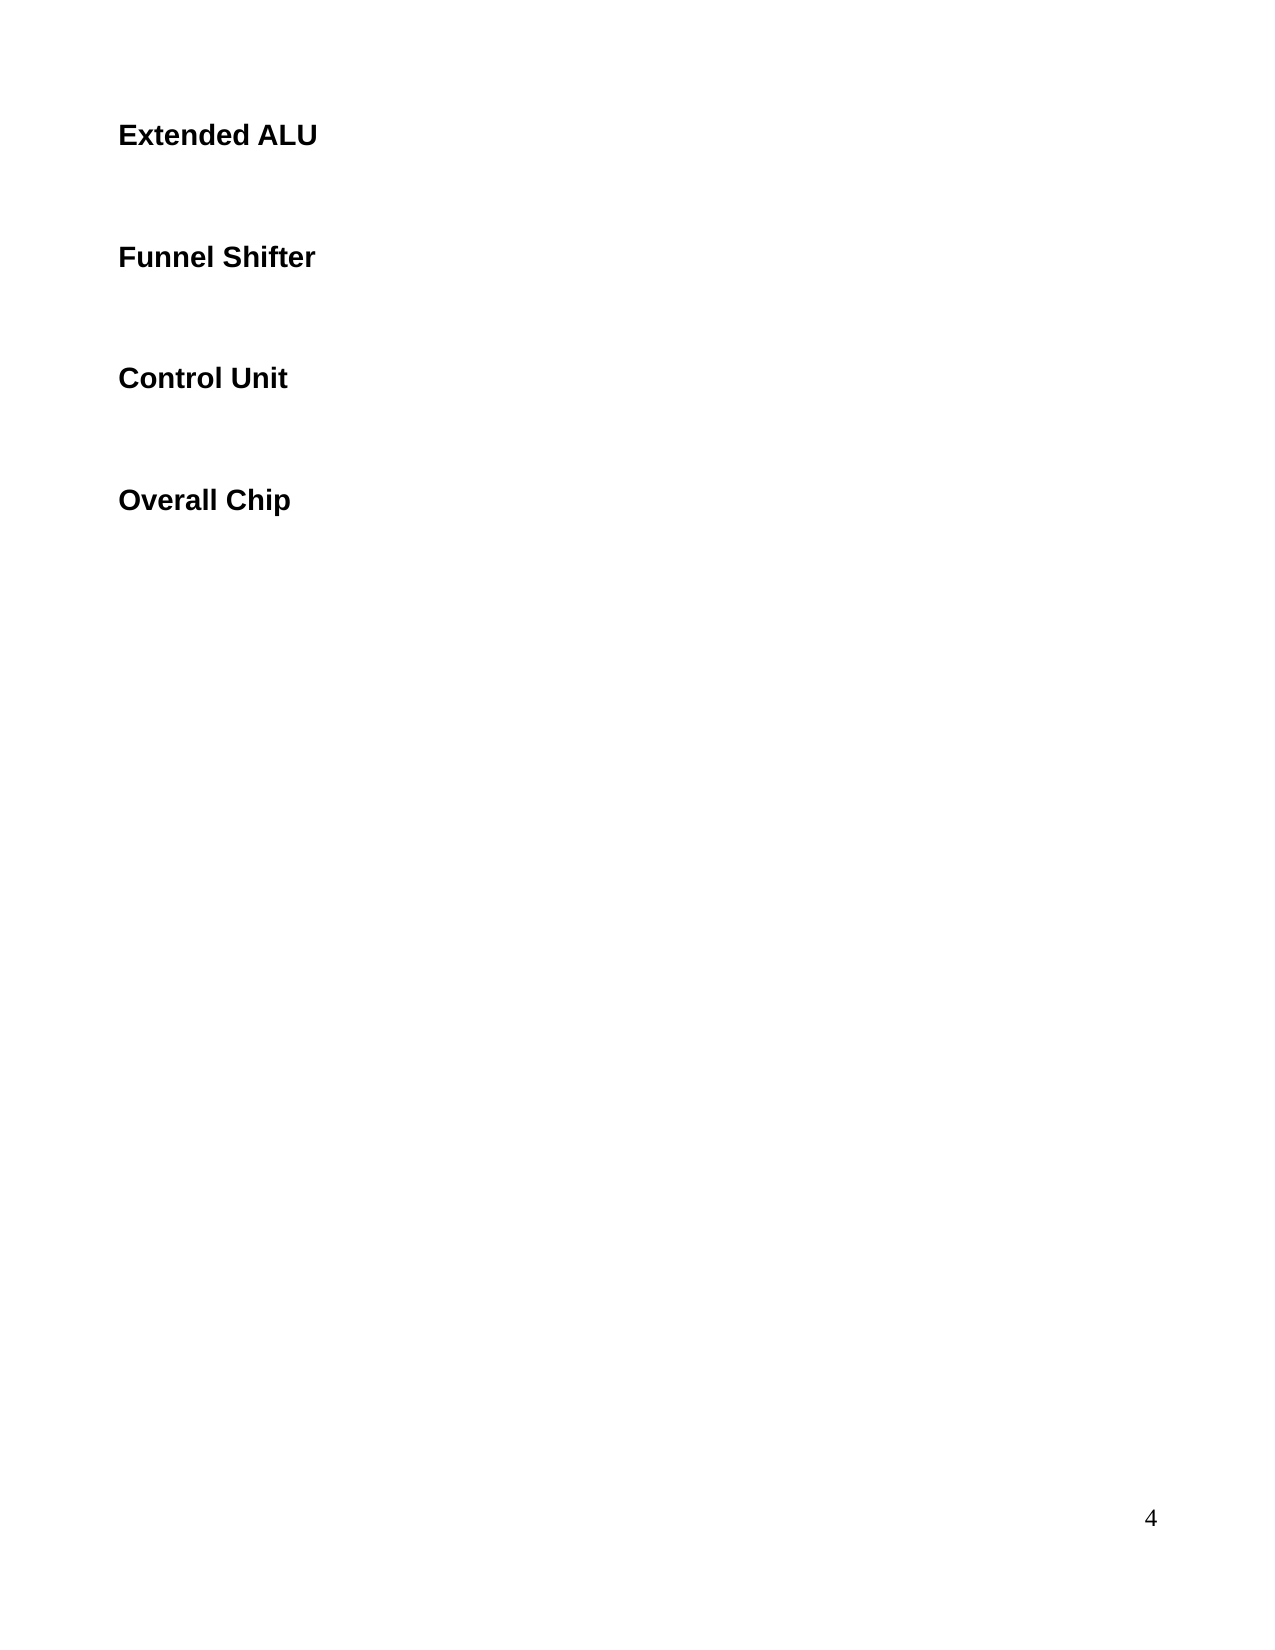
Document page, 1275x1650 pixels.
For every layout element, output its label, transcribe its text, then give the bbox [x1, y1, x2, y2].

subtitle Control Unit [118, 361, 1157, 395]
subtitle Overall Chip [118, 483, 1157, 517]
subtitle Funnel Shifter [118, 240, 1157, 273]
subtitle Extended ALU [118, 118, 1157, 152]
